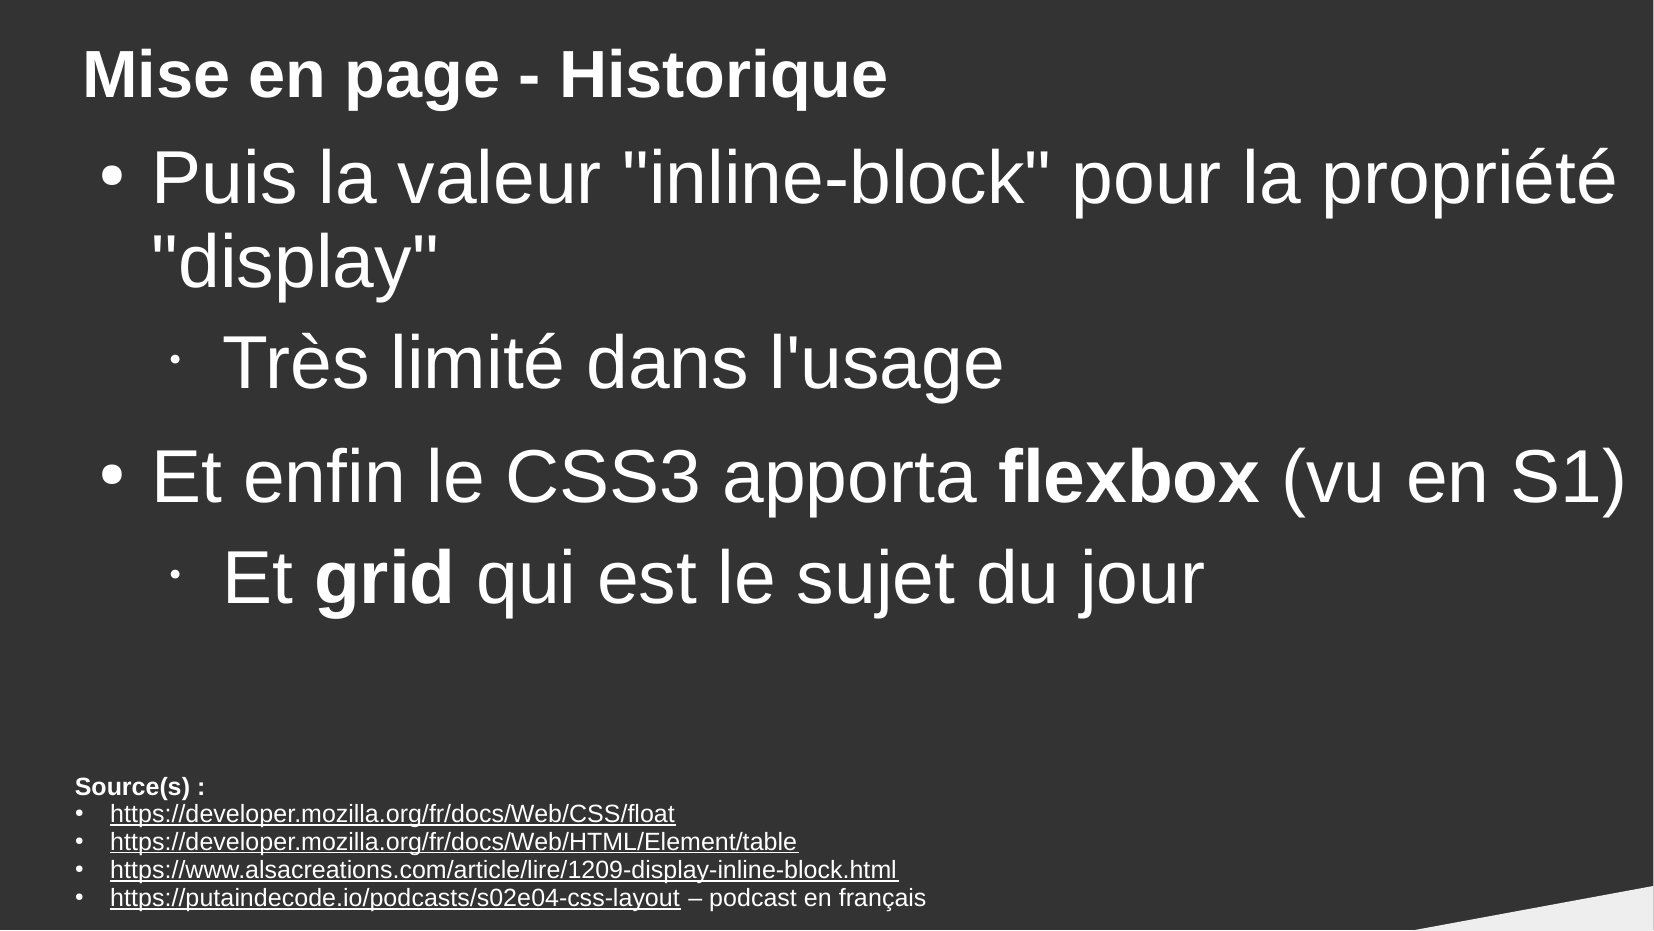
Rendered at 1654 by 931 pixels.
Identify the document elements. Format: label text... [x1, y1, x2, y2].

title Mise en page - Historique [82, 37, 1571, 114]
text_box Source(s) : https://developer.mozilla.org/fr/docs/Web/CSS/float https://developer.mozilla.org/fr/docs/Web/HTML/Element/table https://www.alsacreations.com/article/lire/1209-display-inline-block.html https://putaindecode.io/podcasts/s02e04-css-layout – podcast en français [60, 764, 1546, 920]
list Puis la valeur "inline-block" pour la propriété "display" Très limité dans l'usage Et enfin le CSS3 apporta flexbox (vu en S1) Et grid qui est le sujet du jour [80, 135, 1642, 745]
text_box [1409, 885, 1654, 931]
